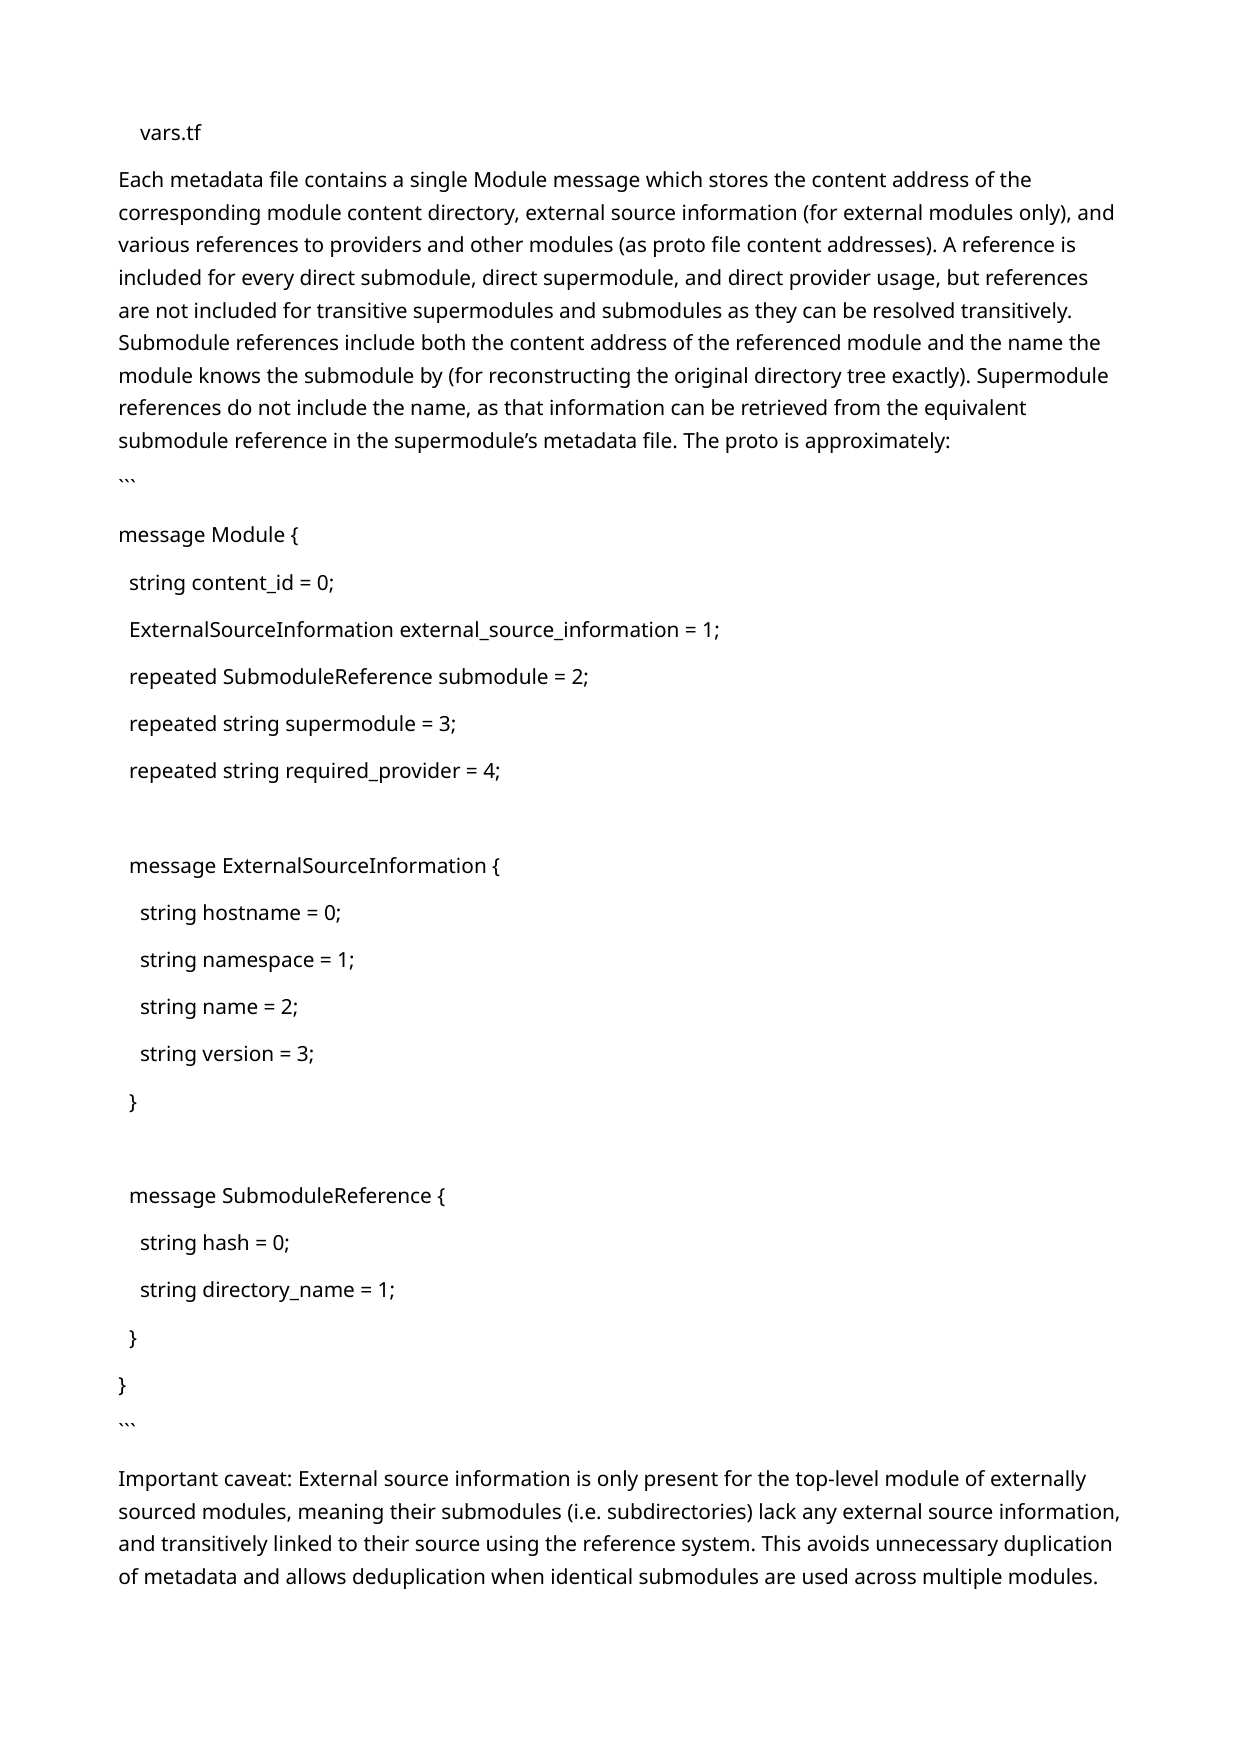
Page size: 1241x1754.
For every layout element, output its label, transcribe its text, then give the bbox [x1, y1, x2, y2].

text string directory_name = 1; [118, 1276, 1122, 1304]
text ExternalSourceInformation external_source_information = 1; [118, 615, 1122, 643]
text Important caveat: External source information is only present for the top-level module of externally sourced modules, meaning their submodules (i.e. subdirectories) lack any external source information, and transitively linked to their source using the reference system. This avoids unnecessary duplication of metadata and allows deduplication when identical submodules are used across multiple modules. [118, 1464, 1122, 1591]
text string hash = 0; [118, 1228, 1122, 1257]
text vars.tf [118, 118, 1122, 147]
text } [118, 1370, 1122, 1398]
text repeated string required_provider = 4; [118, 756, 1122, 785]
text message ExternalSourceInformation { [118, 851, 1122, 879]
text string name = 2; [118, 992, 1122, 1021]
text string namespace = 1; [118, 945, 1122, 974]
text message SubmoduleReference { [118, 1181, 1122, 1209]
text ``` [118, 1417, 1122, 1446]
text message Module { [118, 521, 1122, 549]
text } [118, 1087, 1122, 1115]
text ``` [118, 473, 1122, 502]
text string hostname = 0; [118, 898, 1122, 926]
text } [118, 1323, 1122, 1351]
text string content_id = 0; [118, 568, 1122, 596]
text Each metadata file contains a single Module message which stores the content address of the corresponding module content directory, external source information (for external modules only), and various references to providers and other modules (as proto file content addresses). A reference is included for every direct submodule, direct supermodule, and direct provider usage, but references are not included for transitive supermodules and submodules as they can be resolved transitively. Submodule references include both the content address of the referenced module and the name the module knows the submodule by (for reconstructing the original directory tree exactly). Supermodule references do not include the name, as that information can be retrieved from the equivalent submodule reference in the supermodule’s metadata file. The proto is approximately: [118, 165, 1122, 454]
text repeated string supermodule = 3; [118, 709, 1122, 738]
text string version = 3; [118, 1039, 1122, 1068]
text repeated SubmoduleReference submodule = 2; [118, 662, 1122, 691]
